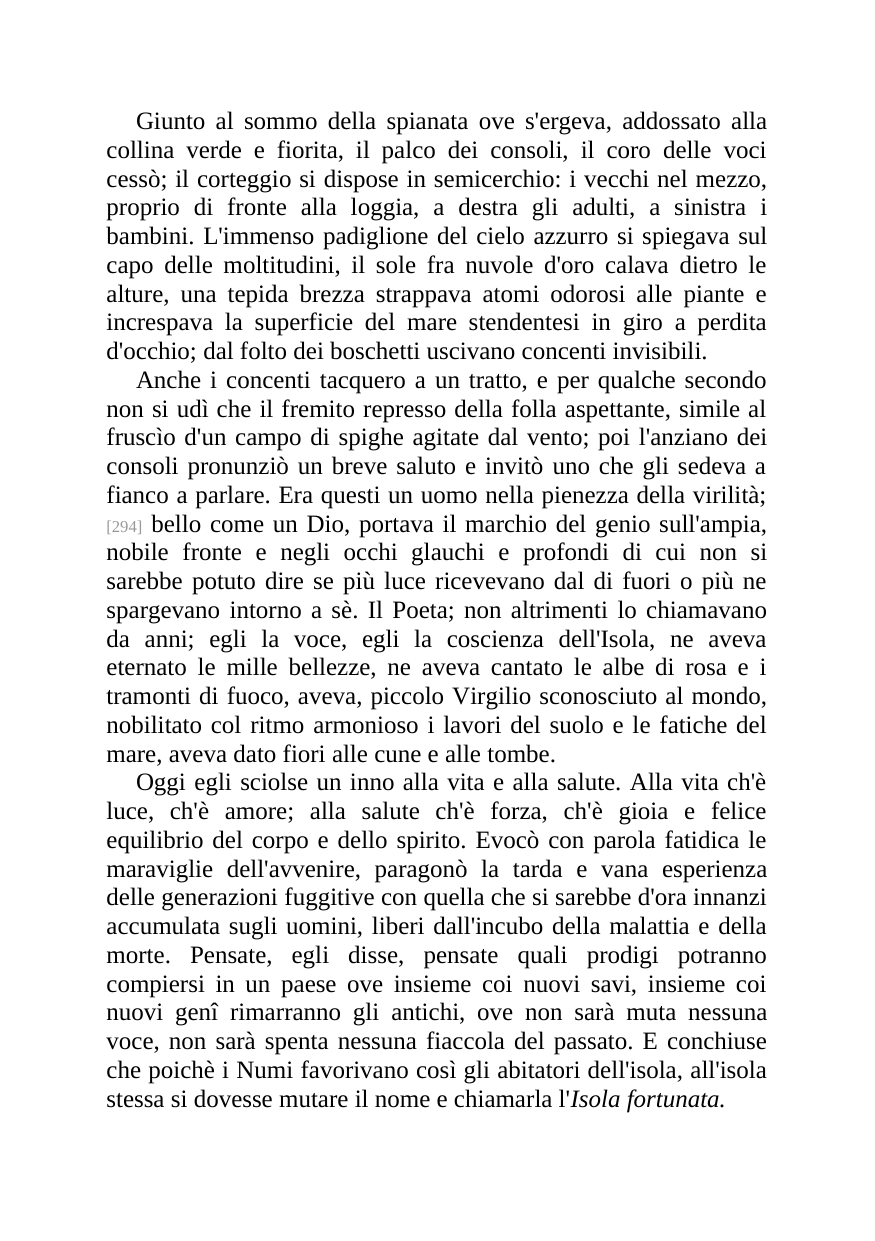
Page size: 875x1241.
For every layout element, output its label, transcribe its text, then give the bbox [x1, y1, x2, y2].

text Oggi egli sciolse un inno alla vita e alla salute. Alla vita ch'è luce, ch'è amore; alla salute ch'è forza, ch'è gioia e felice equilibrio del corpo e dello spirito. Evocò con parola fatidica le maraviglie dell'avvenire, paragonò la tarda e vana esperienza delle generazioni fuggitive con quella che si sarebbe d'ora innanzi accumulata sugli uomini, liberi dall'incubo della malattia e della morte. Pensate, egli disse, pensate quali prodigi potranno compiersi in un paese ove insieme coi nuovi savi, insieme coi nuovi genî rimarranno gli antichi, ove non sarà muta nessuna voce, non sarà spenta nessuna fiaccola del passato. E conchiuse che poichè i Numi favorivano così gli abitatori dell'isola, all'isola stessa si dovesse mutare il nome e chiamarla l'Isola fortunata. [106, 767, 768, 1112]
text Anche i concenti tacquero a un tratto, e per qualche secondo non si udì che il fremito represso della folla aspettante, simile al fruscìo d'un campo di spighe agitate dal vento; poi l'anziano dei consoli pronunziò un breve saluto e invitò uno che gli sedeva a fianco a parlare. Era questi un uomo nella pienezza della virilità; [294] bello come un Dio, portava il marchio del genio sull'ampia, nobile fronte e negli occhi glauchi e profondi di cui non si sarebbe potuto dire se più luce ricevevano dal di fuori o più ne spargevano intorno a sè. Il Poeta; non altrimenti lo chiamavano da anni; egli la voce, egli la coscienza dell'Isola, ne aveva eternato le mille bellezze, ne aveva cantato le albe di rosa e i tramonti di fuoco, aveva, piccolo Virgilio sconosciuto al mondo, nobilitato col ritmo armonioso i lavori del suolo e le fatiche del mare, aveva dato fiori alle cune e alle tombe. [106, 365, 768, 767]
text Giunto al sommo della spianata ove s'ergeva, addossato alla collina verde e fiorita, il palco dei consoli, il coro delle voci cessò; il corteggio si dispose in semicerchio: i vecchi nel mezzo, proprio di fronte alla loggia, a destra gli adulti, a sinistra i bambini. L'immenso padiglione del cielo azzurro si spiegava sul capo delle moltitudini, il sole fra nuvole d'oro calava dietro le alture, una tepida brezza strappava atomi odorosi alle piante e increspava la superficie del mare stendentesi in giro a perdita d'occhio; dal folto dei boschetti uscivano concenti invisibili. [106, 106, 768, 365]
